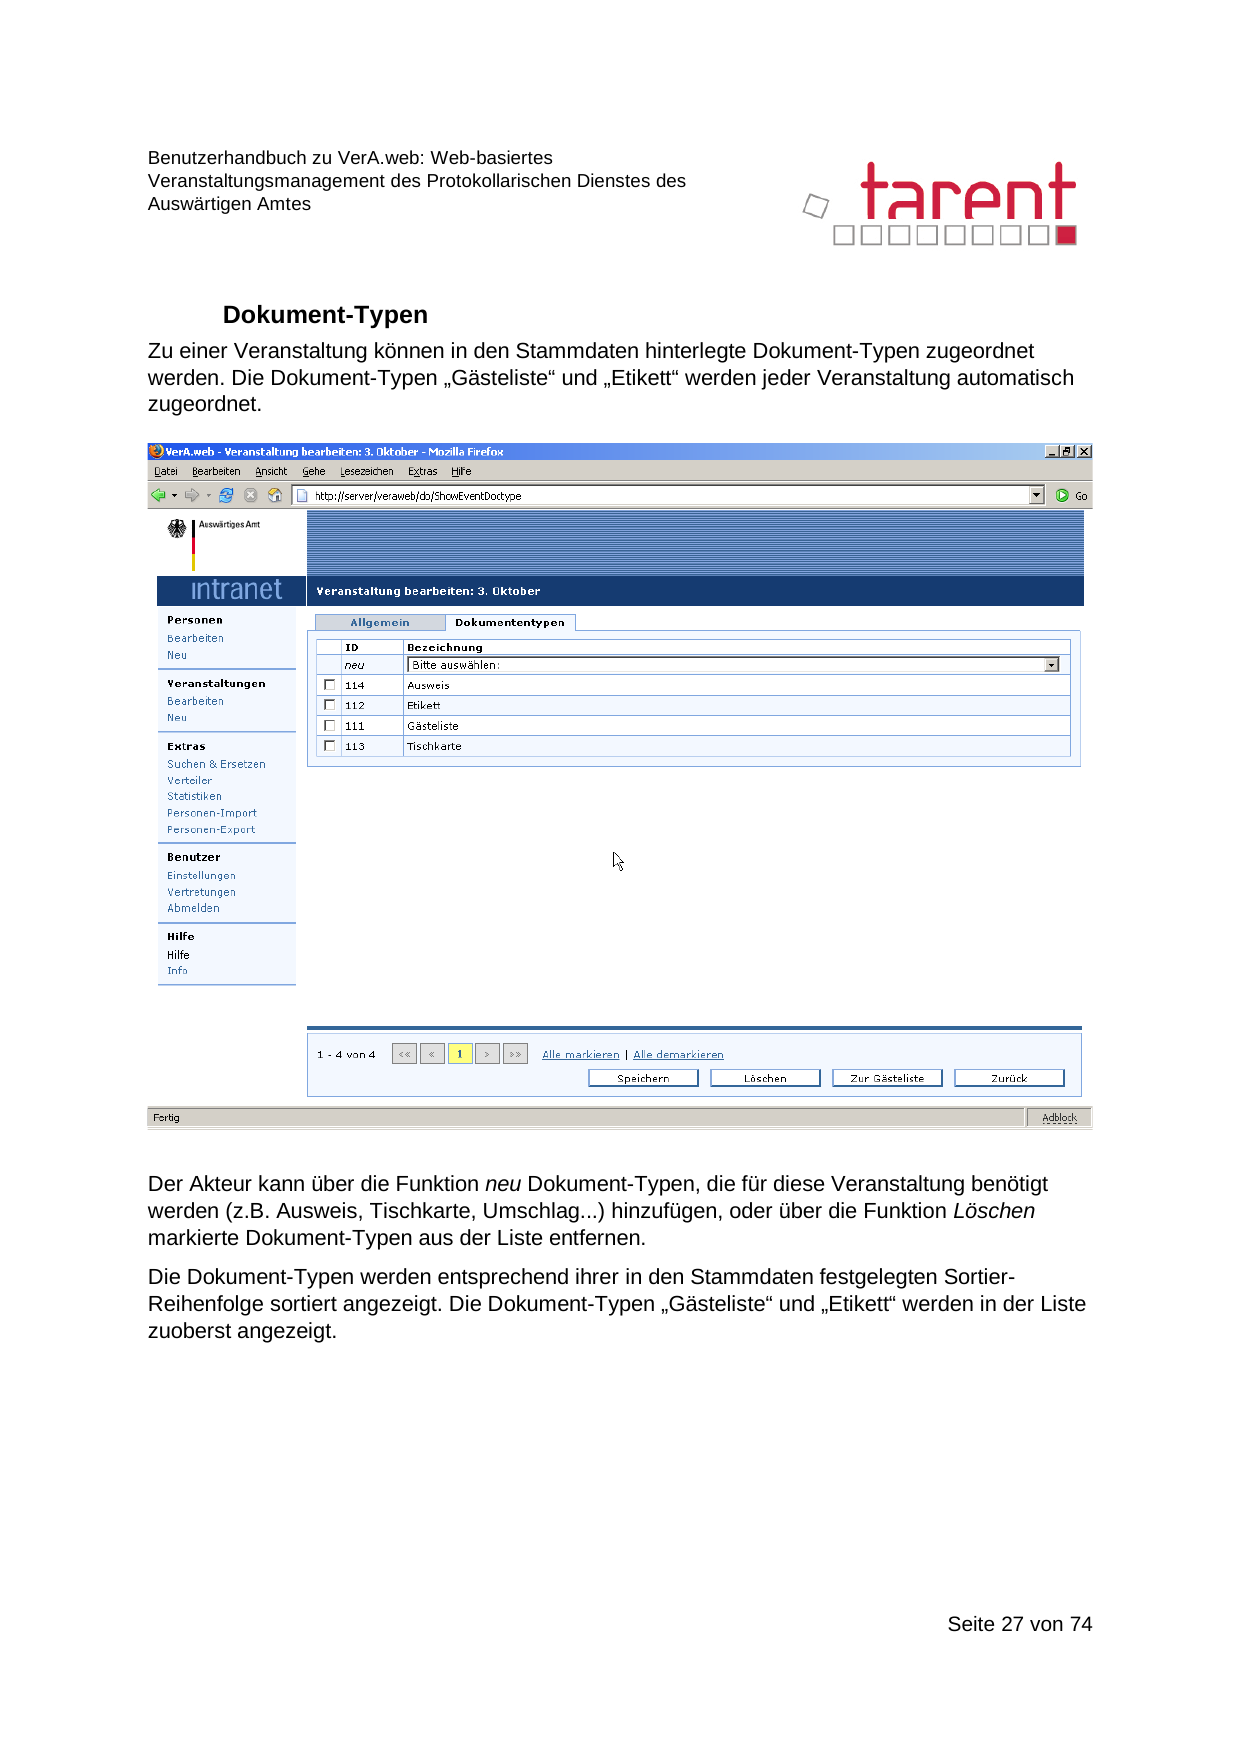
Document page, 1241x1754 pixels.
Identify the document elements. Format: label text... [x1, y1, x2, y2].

text Der Akteur kann über die Funktion neu Dokument-Typen, die für diese Veranstaltung benötigt werden (z.B. Ausweis, Tischkarte, Umschlag...) hinzufügen, oder über die Funktion Löschen markierte Dokument-Typen aus der Liste entfernen. [148, 1171, 1092, 1250]
text Zu einer Veranstaltung können in den Stammdaten hinterlegte Dokument-Typen zugeordnet werden. Die Dokument-Typen „Gästeliste“ und „Etikett“ werden jeder Veranstaltung automatisch zugeordnet. [148, 338, 1092, 443]
picture [790, 151, 1091, 255]
subtitle Dokument-Typen [148, 301, 1092, 329]
text Die Dokument-Typen werden entsprechend ihrer in den Stammdaten festgelegten Sortier-Reihenfolge sortiert angezeigt. Die Dokument-Typen „Gästeliste“ und „Etikett“ werden in der Liste zuoberst angezeigt. [148, 1264, 1092, 1343]
picture [147, 443, 1093, 1130]
